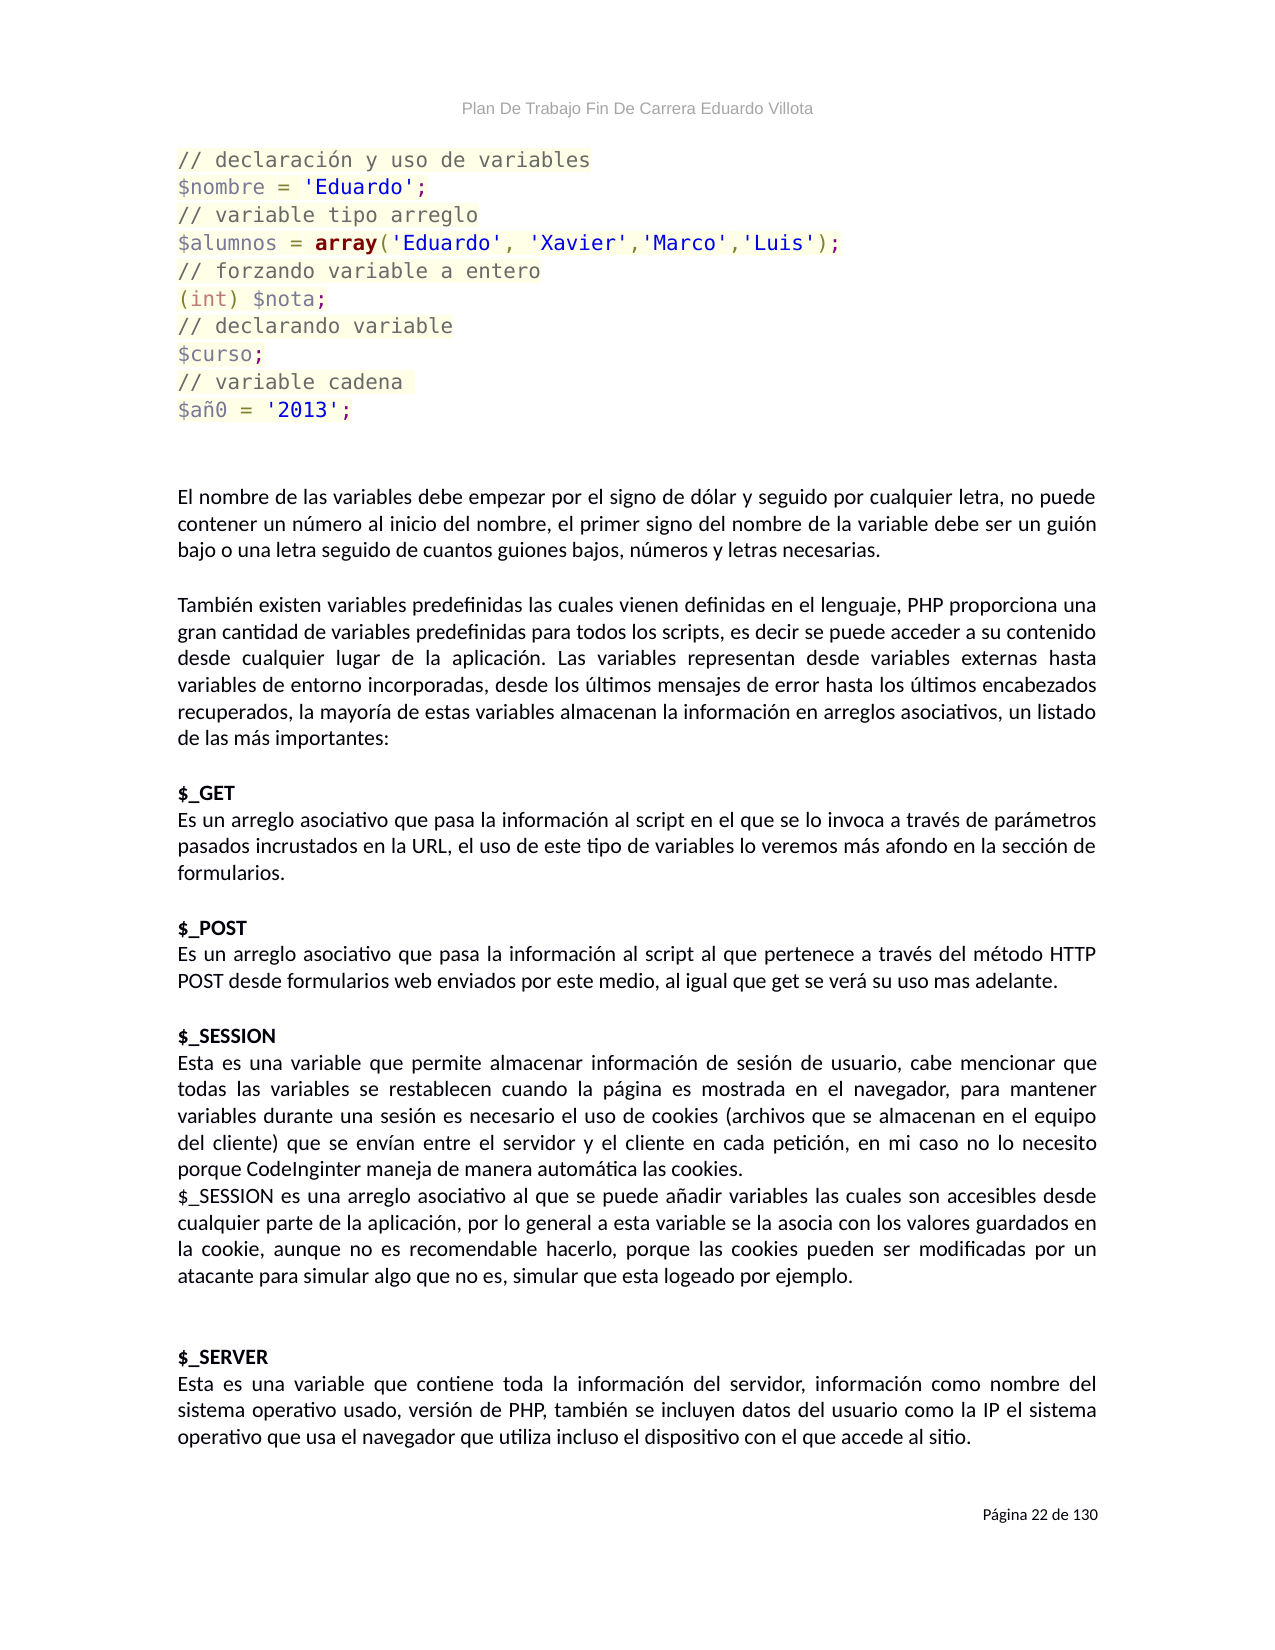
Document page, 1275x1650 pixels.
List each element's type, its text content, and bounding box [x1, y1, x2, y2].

text $curso; [177, 342, 1098, 367]
text // variable cadena [177, 370, 1098, 394]
text Esta es una variable que permite almacenar información de sesión de usuario, cabe mencionar que todas las variables se restablecen cuando la página es mostrada en el navegador, para mantener variables durante una sesión es necesario el uso de cookies (archivos que se almacenan en el equipo del cliente) que se envían entre el servidor y el cliente en cada petición, en mi caso no lo necesito porque CodeInginter maneja de manera automática las cookies. [177, 1049, 1098, 1182]
text $nombre = 'Eduardo'; [177, 175, 1098, 200]
text $_GET [177, 779, 1098, 806]
text También existen variables predefinidas las cuales vienen definidas en el lenguaje, PHP proporciona una gran cantidad de variables predefinidas para todos los scripts, es decir se puede acceder a su contenido desde cualquier lugar de la aplicación. Las variables representan desde variables externas hasta variables de entorno incorporadas, desde los últimos mensajes de error hasta los últimos encabezados recuperados, la mayoría de estas variables almacenan la información en arreglos asociativos, un listado de las más importantes: [177, 591, 1098, 751]
text $alumnos = array('Eduardo', 'Xavier','Marco','Luis'); [177, 231, 1098, 255]
text // declaración y uso de variables [177, 148, 1098, 172]
text $_SESSION [177, 1022, 1098, 1049]
text $añ0 = '2013'; [177, 398, 1098, 422]
text $_POST [177, 914, 1098, 941]
text // forzando variable a entero [177, 259, 1098, 283]
text // variable tipo arreglo [177, 203, 1098, 227]
text Es un arreglo asociativo que pasa la información al script en el que se lo invoca a través de parámetros pasados incrustados en la URL, el uso de este tipo de variables lo veremos más afondo en la sección de formularios. [177, 806, 1098, 886]
text // declarando variable [177, 314, 1098, 339]
text (int) $nota; [177, 287, 1098, 311]
text $_SESSION es una arreglo asociativo al que se puede añadir variables las cuales son accesibles desde cualquier parte de la aplicación, por lo general a esta variable se la asocia con los valores guardados en la cookie, aunque no es recomendable hacerlo, porque las cookies pueden ser modificadas por un atacante para simular algo que no es, simular que esta logeado por ejemplo. [177, 1182, 1098, 1289]
text Es un arreglo asociativo que pasa la información al script al que pertenece a través del método HTTP POST desde formularios web enviados por este medio, al igual que get se verá su uso mas adelante. [177, 941, 1098, 994]
text Esta es una variable que contiene toda la información del servidor, información como nombre del sistema operativo usado, versión de PHP, también se incluyen datos del usuario como la IP el sistema operativo que usa el navegador que utiliza incluso el dispositivo con el que accede al sitio. [177, 1370, 1098, 1450]
text $_SERVER [177, 1343, 1098, 1370]
text El nombre de las variables debe empezar por el signo de dólar y seguido por cualquier letra, no puede contener un número al inicio del nombre, el primer signo del nombre de la variable debe ser un guión bajo o una letra seguido de cuantos guiones bajos, números y letras necesarias. [177, 483, 1098, 563]
